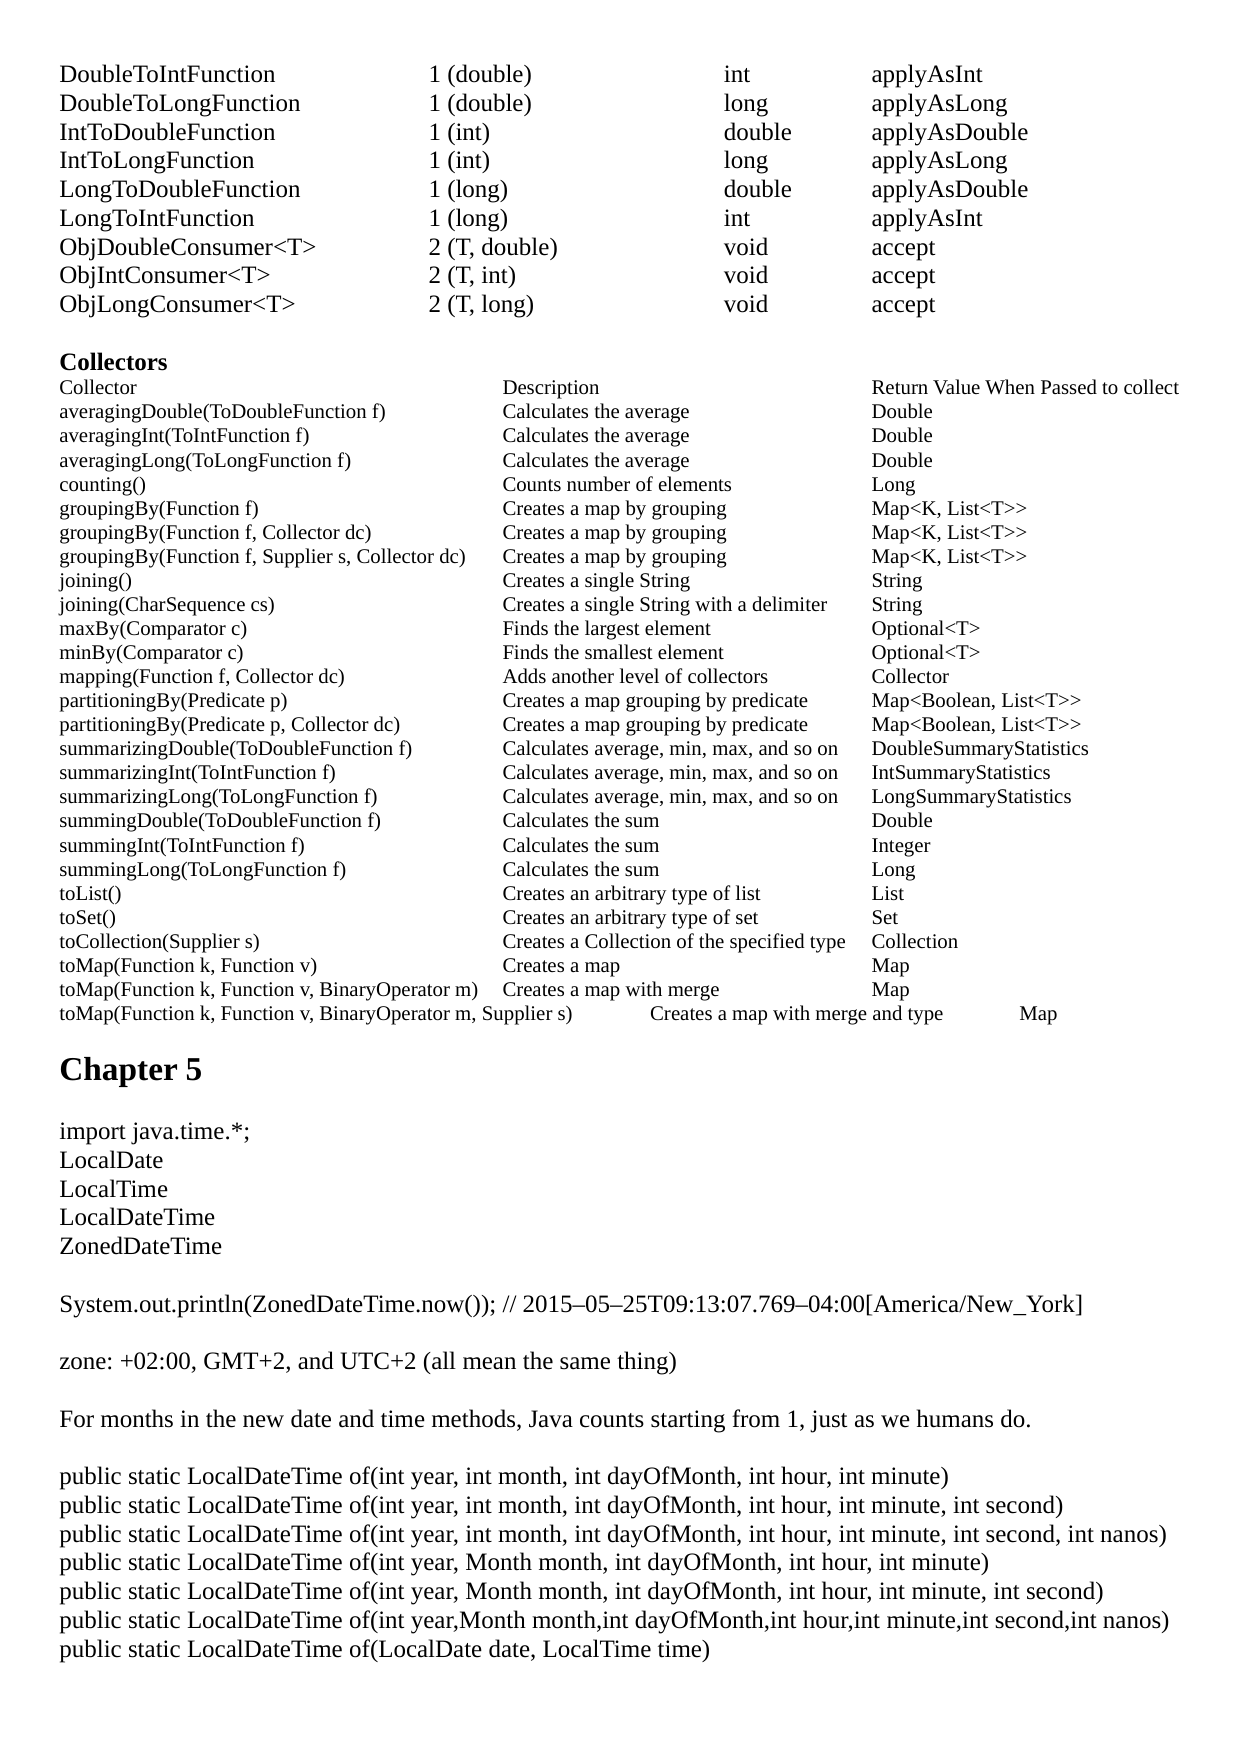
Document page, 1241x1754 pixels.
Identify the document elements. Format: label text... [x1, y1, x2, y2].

text ZonedDateTime [59, 1231, 1181, 1260]
text public static LocalDateTime of(int year, Month month, int dayOfMonth, int hour, int minute) [59, 1547, 1181, 1576]
text LongToIntFunction 1 (long) int applyAsInt [59, 203, 1181, 232]
text joining(CharSequence cs) Creates a single String with a delimiter String [59, 592, 1181, 616]
text Collector Description Return Value When Passed to collect [59, 375, 1181, 399]
text LocalDate [59, 1145, 1181, 1174]
text summarizingDouble(ToDoubleFunction f) Calculates average, min, max, and so on DoubleSummaryStatistics [59, 736, 1181, 760]
text LongToDoubleFunction 1 (long) double applyAsDouble [59, 174, 1181, 203]
text summarizingLong(ToLongFunction f) Calculates average, min, max, and so on LongSummaryStatistics [59, 784, 1181, 808]
text minBy(Comparator c) Finds the smallest element Optional<T> [59, 640, 1181, 664]
text LocalDateTime [59, 1202, 1181, 1231]
text partitioningBy(Predicate p, Collector dc) Creates a map grouping by predicate Map<Boolean, List<T>> [59, 712, 1181, 736]
text public static LocalDateTime of(int year, Month month, int dayOfMonth, int hour, int minute, int second) [59, 1576, 1181, 1605]
text ObjDoubleConsumer<T> 2 (T, double) void accept [59, 232, 1181, 260]
text LocalTime [59, 1174, 1181, 1202]
text Collectors [59, 347, 1181, 375]
text groupingBy(Function f) Creates a map by grouping Map<K, List<T>> [59, 496, 1181, 520]
text partitioningBy(Predicate p) Creates a map grouping by predicate Map<Boolean, List<T>> [59, 688, 1181, 712]
text public static LocalDateTime of(int year,Month month,int dayOfMonth,int hour,int minute,int second,int nanos) [59, 1605, 1181, 1634]
text toMap(Function k, Function v, BinaryOperator m, Supplier s) Creates a map with merge and type Map [59, 1001, 1181, 1025]
text counting() Counts number of elements Long [59, 472, 1181, 496]
text toCollection(Supplier s) Creates a Collection of the specified type Collection [59, 929, 1181, 953]
text mapping(Function f, Collector dc) Adds another level of collectors Collector [59, 664, 1181, 688]
text averagingLong(ToLongFunction f) Calculates the average Double [59, 447, 1181, 472]
text toMap(Function k, Function v, BinaryOperator m) Creates a map with merge Map [59, 977, 1181, 1001]
text groupingBy(Function f, Supplier s, Collector dc) Creates a map by grouping Map<K, List<T>> [59, 544, 1181, 568]
text System.out.println(ZonedDateTime.now()); // 2015–05–25T09:13:07.769–04:00[America/New_York] [59, 1289, 1181, 1317]
text DoubleToLongFunction 1 (double) long applyAsLong [59, 88, 1181, 117]
text toList() Creates an arbitrary type of list List [59, 881, 1181, 905]
text summingDouble(ToDoubleFunction f) Calculates the sum Double [59, 808, 1181, 832]
text ObjIntConsumer<T> 2 (T, int) void accept [59, 260, 1181, 289]
text public static LocalDateTime of(LocalDate date, LocalTime time) [59, 1634, 1181, 1662]
text zone: +02:00, GMT+2, and UTC+2 (all mean the same thing) [59, 1346, 1181, 1375]
text IntToLongFunction 1 (int) long applyAsLong [59, 145, 1181, 174]
text toMap(Function k, Function v) Creates a map Map [59, 953, 1181, 977]
text For months in the new date and time methods, Java counts starting from 1, just as we humans do. [59, 1404, 1181, 1432]
text averagingInt(ToIntFunction f) Calculates the average Double [59, 423, 1181, 447]
text import java.time.*; [59, 1116, 1181, 1145]
text Chapter 5 [59, 1049, 1181, 1087]
text summingLong(ToLongFunction f) Calculates the sum Long [59, 857, 1181, 881]
text summarizingInt(ToIntFunction f) Calculates average, min, max, and so on IntSummaryStatistics [59, 760, 1181, 784]
text joining() Creates a single String String [59, 568, 1181, 592]
text DoubleToIntFunction 1 (double) int applyAsInt [59, 59, 1181, 88]
text summingInt(ToIntFunction f) Calculates the sum Integer [59, 832, 1181, 857]
text toSet() Creates an arbitrary type of set Set [59, 905, 1181, 929]
text averagingDouble(ToDoubleFunction f) Calculates the average Double [59, 399, 1181, 423]
text maxBy(Comparator c) Finds the largest element Optional<T> [59, 616, 1181, 640]
text public static LocalDateTime of(int year, int month, int dayOfMonth, int hour, int minute) [59, 1461, 1181, 1490]
text public static LocalDateTime of(int year, int month, int dayOfMonth, int hour, int minute, int second, int nanos) [59, 1519, 1181, 1547]
text ObjLongConsumer<T> 2 (T, long) void accept [59, 289, 1181, 318]
text public static LocalDateTime of(int year, int month, int dayOfMonth, int hour, int minute, int second) [59, 1490, 1181, 1519]
text IntToDoubleFunction 1 (int) double applyAsDouble [59, 117, 1181, 145]
text groupingBy(Function f, Collector dc) Creates a map by grouping Map<K, List<T>> [59, 520, 1181, 544]
